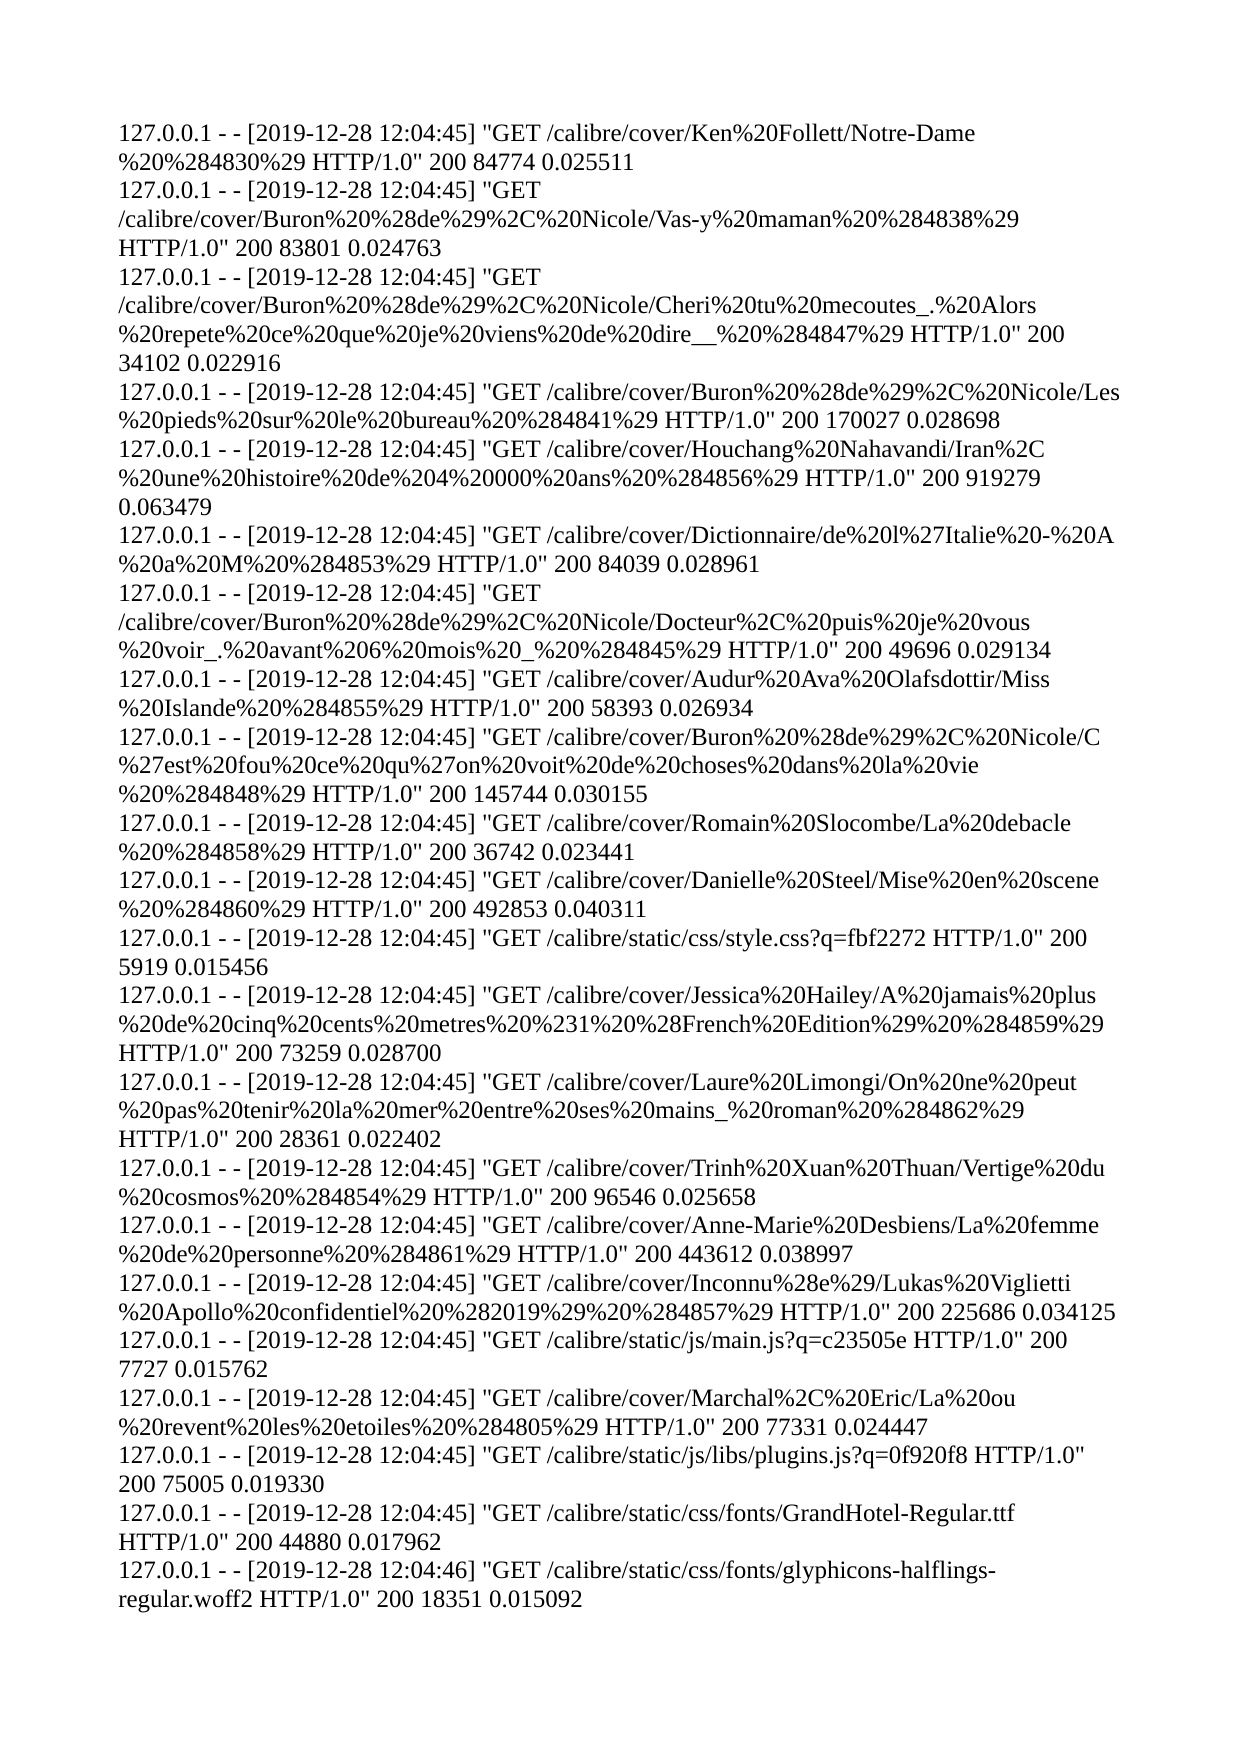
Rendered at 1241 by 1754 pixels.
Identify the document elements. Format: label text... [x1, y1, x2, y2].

text 127.0.0.1 - - [2019-12-28 12:04:45] "GET /calibre/cover/Ken%20Follett/Notre-Dame%20%284830%29 HTTP/1.0" 200 84774 0.025511 127.0.0.1 - - [2019-12-28 12:04:45] "GET /calibre/cover/Buron%20%28de%29%2C%20Nicole/Vas-y%20maman%20%284838%29 HTTP/1.0" 200 83801 0.024763 127.0.0.1 - - [2019-12-28 12:04:45] "GET /calibre/cover/Buron%20%28de%29%2C%20Nicole/Cheri%20tu%20mecoutes_.%20Alors%20repete%20ce%20que%20je%20viens%20de%20dire__%20%284847%29 HTTP/1.0" 200 34102 0.022916 127.0.0.1 - - [2019-12-28 12:04:45] "GET /calibre/cover/Buron%20%28de%29%2C%20Nicole/Les%20pieds%20sur%20le%20bureau%20%284841%29 HTTP/1.0" 200 170027 0.028698 127.0.0.1 - - [2019-12-28 12:04:45] "GET /calibre/cover/Houchang%20Nahavandi/Iran%2C%20une%20histoire%20de%204%20000%20ans%20%284856%29 HTTP/1.0" 200 919279 0.063479 127.0.0.1 - - [2019-12-28 12:04:45] "GET /calibre/cover/Dictionnaire/de%20l%27Italie%20-%20A%20a%20M%20%284853%29 HTTP/1.0" 200 84039 0.028961 127.0.0.1 - - [2019-12-28 12:04:45] "GET /calibre/cover/Buron%20%28de%29%2C%20Nicole/Docteur%2C%20puis%20je%20vous%20voir_.%20avant%206%20mois%20_%20%284845%29 HTTP/1.0" 200 49696 0.029134 127.0.0.1 - - [2019-12-28 12:04:45] "GET /calibre/cover/Audur%20Ava%20Olafsdottir/Miss%20Islande%20%284855%29 HTTP/1.0" 200 58393 0.026934 127.0.0.1 - - [2019-12-28 12:04:45] "GET /calibre/cover/Buron%20%28de%29%2C%20Nicole/C%27est%20fou%20ce%20qu%27on%20voit%20de%20choses%20dans%20la%20vie%20%284848%29 HTTP/1.0" 200 145744 0.030155 127.0.0.1 - - [2019-12-28 12:04:45] "GET /calibre/cover/Romain%20Slocombe/La%20debacle%20%284858%29 HTTP/1.0" 200 36742 0.023441 127.0.0.1 - - [2019-12-28 12:04:45] "GET /calibre/cover/Danielle%20Steel/Mise%20en%20scene%20%284860%29 HTTP/1.0" 200 492853 0.040311 127.0.0.1 - - [2019-12-28 12:04:45] "GET /calibre/static/css/style.css?q=fbf2272 HTTP/1.0" 200 5919 0.015456 127.0.0.1 - - [2019-12-28 12:04:45] "GET /calibre/cover/Jessica%20Hailey/A%20jamais%20plus%20de%20cinq%20cents%20metres%20%231%20%28French%20Edition%29%20%284859%29 HTTP/1.0" 200 73259 0.028700 127.0.0.1 - - [2019-12-28 12:04:45] "GET /calibre/cover/Laure%20Limongi/On%20ne%20peut%20pas%20tenir%20la%20mer%20entre%20ses%20mains_%20roman%20%284862%29 HTTP/1.0" 200 28361 0.022402 127.0.0.1 - - [2019-12-28 12:04:45] "GET /calibre/cover/Trinh%20Xuan%20Thuan/Vertige%20du%20cosmos%20%284854%29 HTTP/1.0" 200 96546 0.025658 127.0.0.1 - - [2019-12-28 12:04:45] "GET /calibre/cover/Anne-Marie%20Desbiens/La%20femme%20de%20personne%20%284861%29 HTTP/1.0" 200 443612 0.038997 127.0.0.1 - - [2019-12-28 12:04:45] "GET /calibre/cover/Inconnu%28e%29/Lukas%20Viglietti%20Apollo%20confidentiel%20%282019%29%20%284857%29 HTTP/1.0" 200 225686 0.034125 127.0.0.1 - - [2019-12-28 12:04:45] "GET /calibre/static/js/main.js?q=c23505e HTTP/1.0" 200 7727 0.015762 127.0.0.1 - - [2019-12-28 12:04:45] "GET /calibre/cover/Marchal%2C%20Eric/La%20ou%20revent%20les%20etoiles%20%284805%29 HTTP/1.0" 200 77331 0.024447 127.0.0.1 - - [2019-12-28 12:04:45] "GET /calibre/static/js/libs/plugins.js?q=0f920f8 HTTP/1.0" 200 75005 0.019330 127.0.0.1 - - [2019-12-28 12:04:45] "GET /calibre/static/css/fonts/GrandHotel-Regular.ttf HTTP/1.0" 200 44880 0.017962 127.0.0.1 - - [2019-12-28 12:04:46] "GET /calibre/static/css/fonts/glyphicons-halflings-regular.woff2 HTTP/1.0" 200 18351 0.015092 [118, 118, 1122, 1613]
